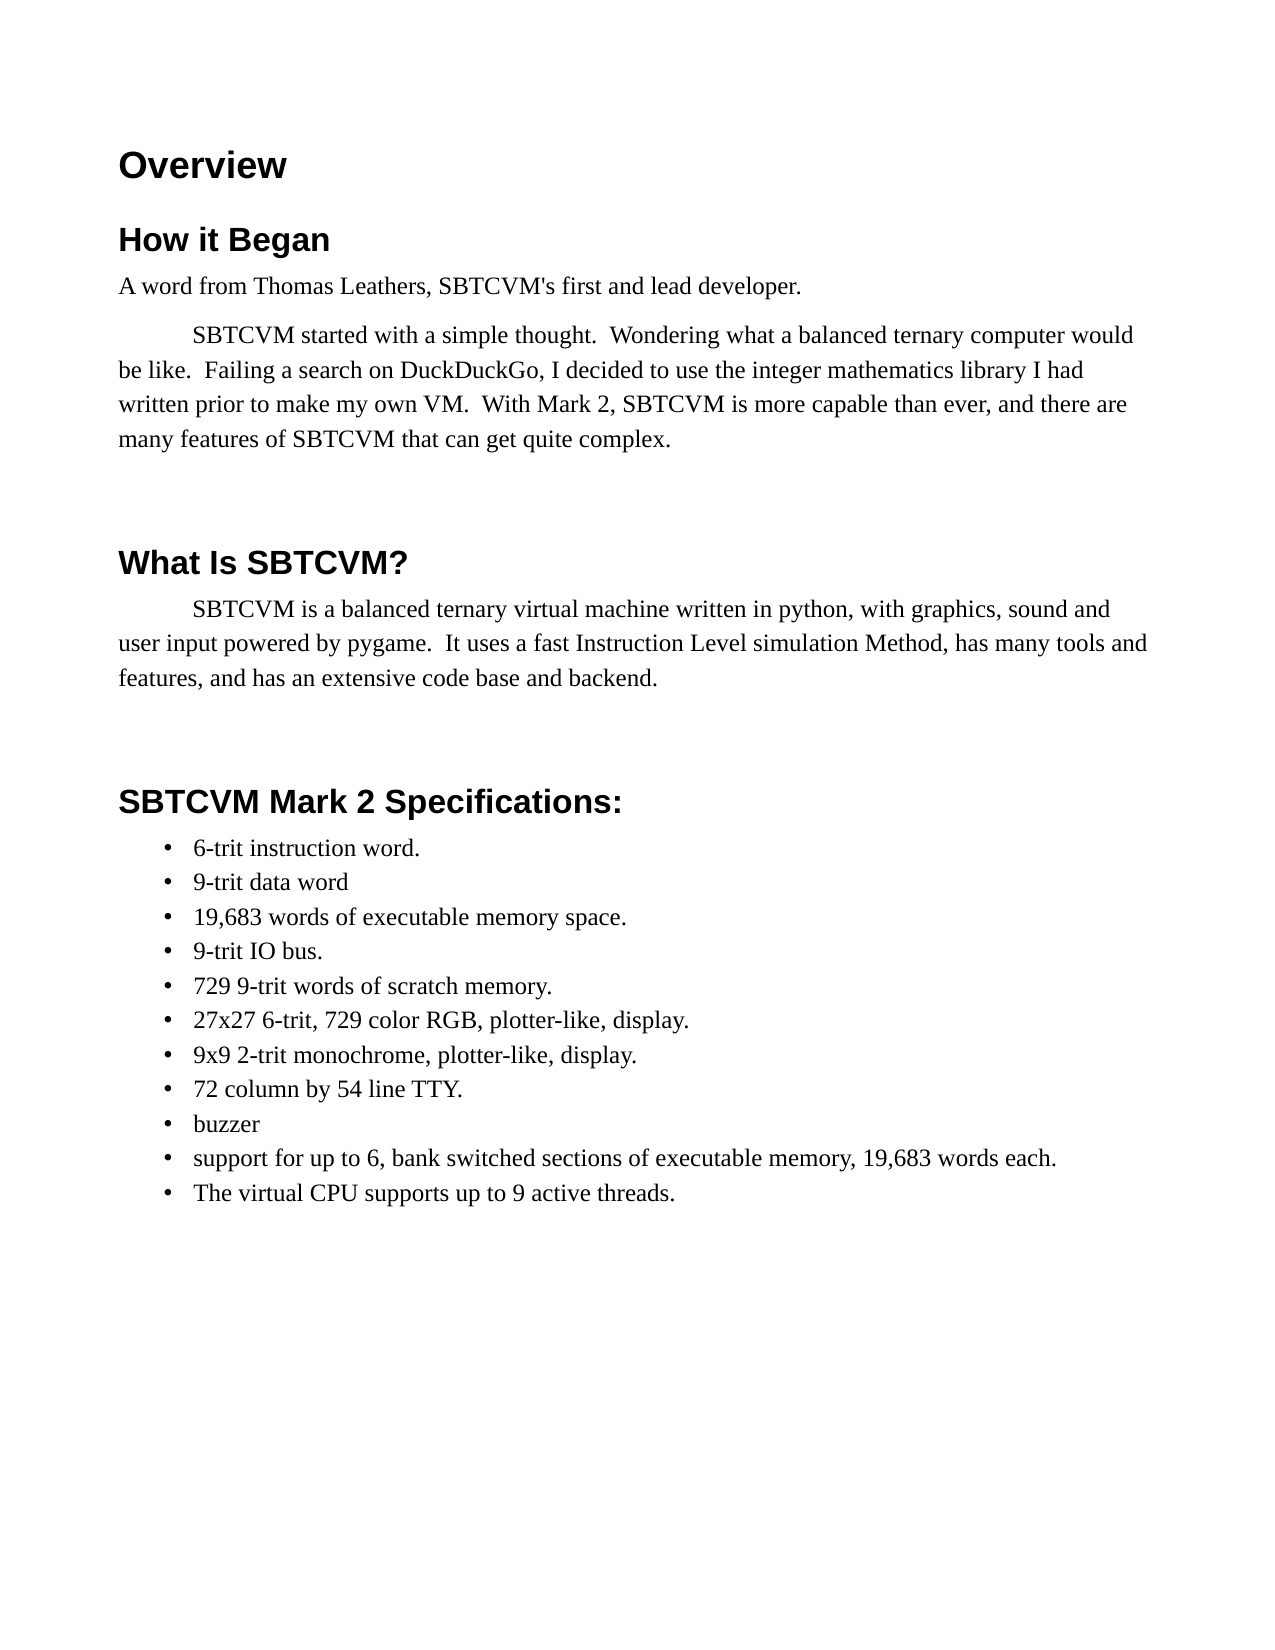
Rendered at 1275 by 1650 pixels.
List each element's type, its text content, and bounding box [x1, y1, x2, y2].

list 9-trit data word [164, 867, 1157, 896]
list 19,683 words of executable memory space. [164, 902, 1157, 931]
list 27x27 6-trit, 729 color RGB, plotter-like, display. [164, 1005, 1157, 1034]
list 9x9 2-trit monochrome, plotter-like, display. [164, 1040, 1157, 1068]
subtitle SBTCVM Mark 2 Specifications: [118, 782, 1157, 820]
list 72 column by 54 line TTY. [164, 1074, 1157, 1103]
list support for up to 6, bank switched sections of executable memory, 19,683 words each. [164, 1143, 1157, 1172]
list The virtual CPU supports up to 9 active threads. [164, 1178, 1157, 1206]
subtitle What Is SBTCVM? [118, 543, 1157, 581]
text A word from Thomas Leathers, SBTCVM's first and lead developer. [118, 271, 1157, 300]
subtitle How it Began [118, 220, 1157, 259]
text SBTCVM is a balanced ternary virtual machine written in python, with graphics, sound and user input powered by pygame. It uses a fast Instruction Level simulation Method, has many tools and features, and has an extensive code base and backend. [118, 594, 1157, 692]
list 729 9-trit words of scratch memory. [164, 971, 1157, 999]
list buzzer [164, 1109, 1157, 1137]
text SBTCVM started with a simple thought. Wondering what a balanced ternary computer would be like. Failing a search on DuckDuckGo, I decided to use the integer mathematics library I had written prior to make my own VM. With Mark 2, SBTCVM is more capable than ever, and there are many features of SBTCVM that can get quite complex. [118, 320, 1157, 452]
subtitle Overview [118, 143, 1157, 187]
list 6-trit instruction word. [164, 833, 1157, 862]
list 9-trit IO bus. [164, 936, 1157, 965]
